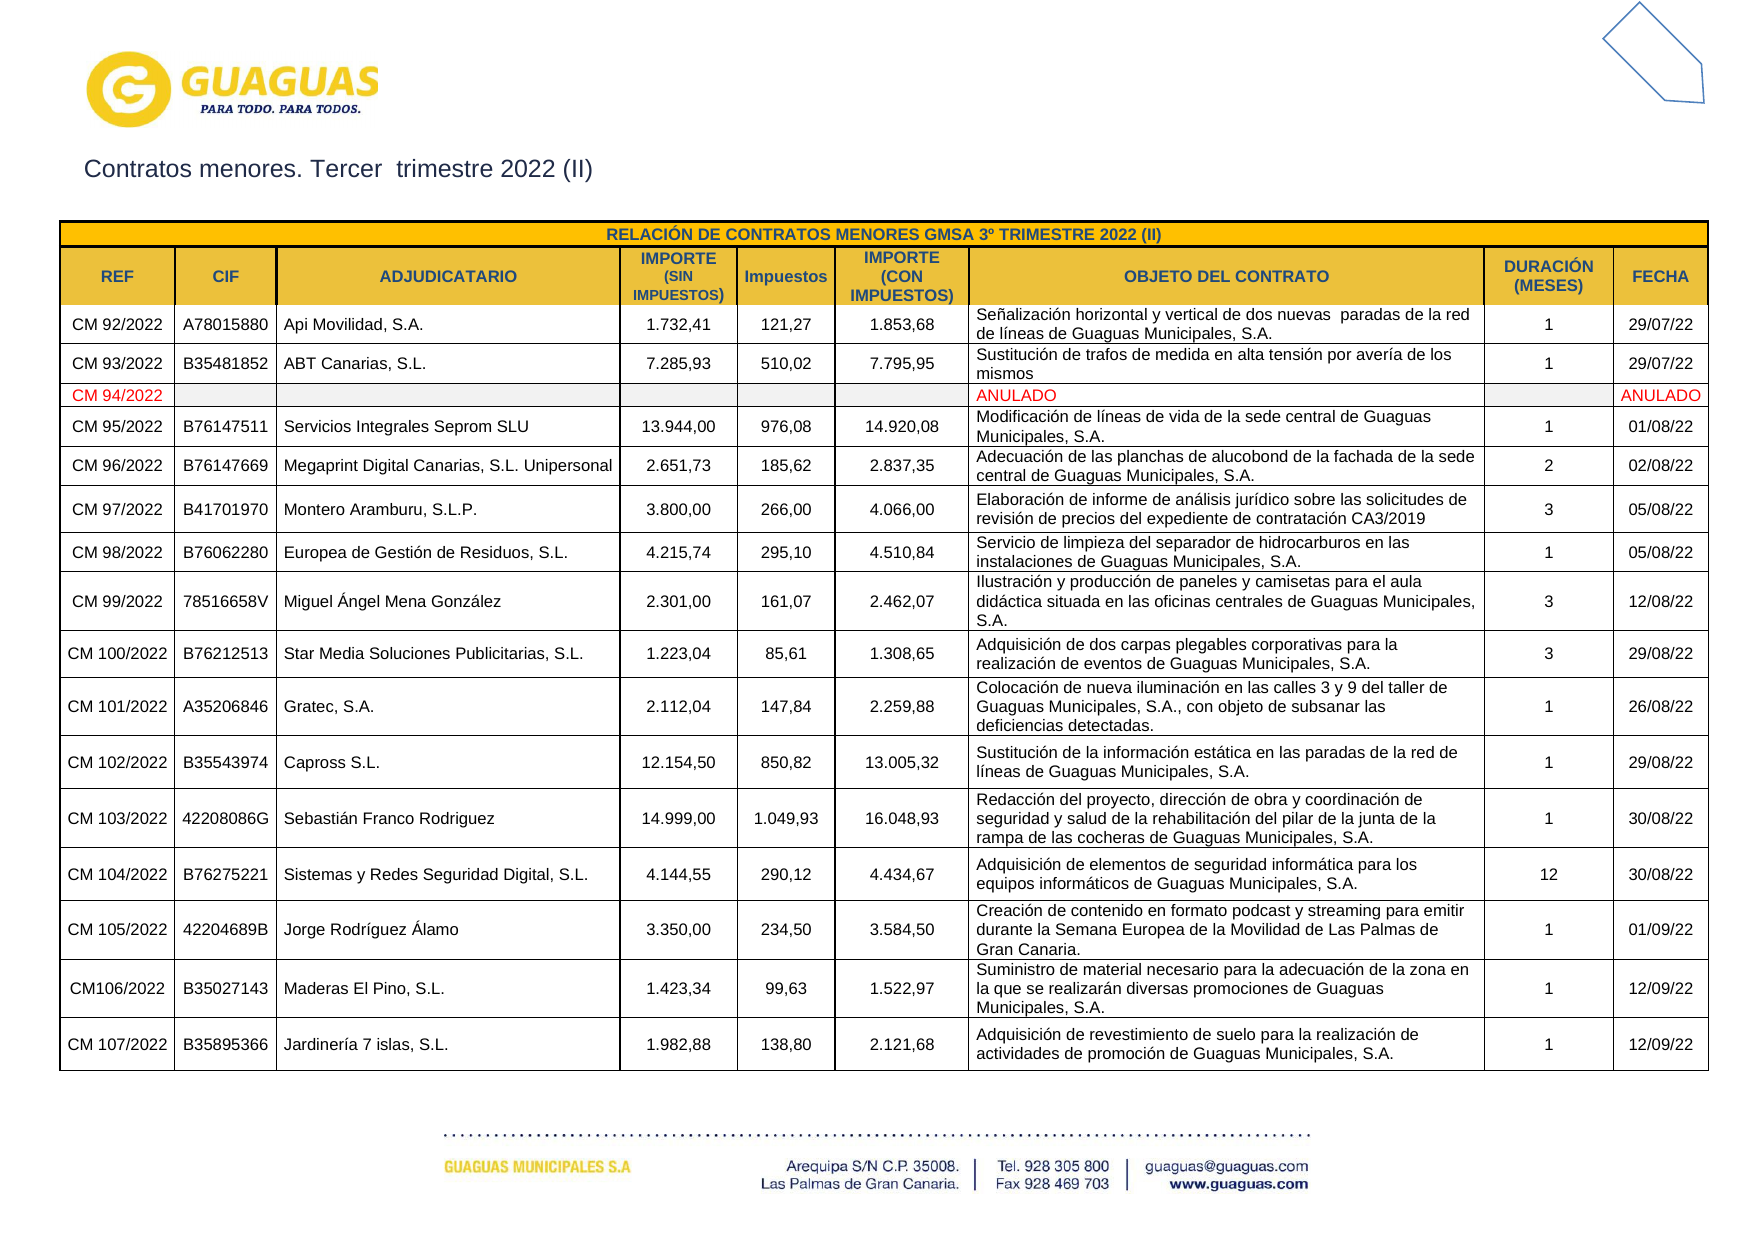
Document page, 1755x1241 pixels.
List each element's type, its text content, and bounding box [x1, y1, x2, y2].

table_cell [175, 384, 276, 406]
picture [443, 1134, 1311, 1194]
table_cell 3 [1485, 486, 1613, 532]
table_cell Europea de Gestión de Residuos, S.L. [277, 533, 619, 571]
table_cell 29/07/22 [1614, 344, 1708, 383]
table_cell 4.215,74 [621, 533, 737, 571]
table_cell 02/08/22 [1614, 447, 1708, 485]
table_cell 266,00 [738, 486, 834, 532]
table_cell 1.049,93 [738, 789, 834, 847]
table_cell 1 [1485, 901, 1613, 958]
table_cell 12/09/22 [1614, 960, 1708, 1017]
table_cell B76062280 [175, 533, 276, 571]
table_cell 147,84 [738, 678, 834, 735]
table_cell 1 [1485, 960, 1613, 1017]
table_cell 29/07/22 [1614, 305, 1708, 343]
picture [86, 51, 378, 128]
table_cell CM 99/2022 [61, 572, 174, 630]
table_cell [621, 384, 737, 406]
table_cell Adquisición de elementos de seguridad informática para los equipos informáticos de Guaguas Municipales, S.A. [969, 848, 1484, 900]
table_cell 4.510,84 [836, 533, 968, 571]
table_cell 29/08/22 [1614, 736, 1708, 788]
table_cell CM 96/2022 [61, 447, 174, 485]
table_cell [836, 384, 968, 406]
table_cell Sustitución de trafos de medida en alta tensión por avería de los mismos [969, 344, 1484, 383]
table_cell B76147511 [175, 407, 276, 446]
table_cell 3 [1485, 631, 1613, 677]
table_cell CM 107/2022 [61, 1018, 174, 1070]
table_cell Megaprint Digital Canarias, S.L. Unipersonal [277, 447, 619, 485]
table_cell 13.944,00 [621, 407, 737, 446]
table_cell CIF [176, 248, 275, 305]
table_cell 1 [1485, 736, 1613, 788]
table_cell 3.584,50 [836, 901, 968, 958]
table_cell 4.434,67 [836, 848, 968, 900]
table_cell CM 95/2022 [61, 407, 174, 446]
table_cell Sebastián Franco Rodriguez [277, 789, 619, 847]
table_cell Maderas El Pino, S.L. [277, 960, 619, 1017]
table_cell Capross S.L. [277, 736, 619, 788]
table_cell 13.005,32 [836, 736, 968, 788]
table_cell 7.285,93 [621, 344, 737, 383]
table_cell Impuestos [738, 248, 834, 305]
table_cell Creación de contenido en formato podcast y streaming para emitir durante la Semana Europea de la Movilidad de Las Palmas de Gran Canaria. [969, 901, 1484, 958]
table_cell CM 97/2022 [61, 486, 174, 532]
table_cell REF [61, 248, 174, 305]
table_cell Adecuación de las planchas de alucobond de la fachada de la sede central de Guaguas Municipales, S.A. [969, 447, 1484, 485]
table_cell A35206846 [175, 678, 276, 735]
table_cell 30/08/22 [1614, 789, 1708, 847]
table_cell CM 93/2022 [61, 344, 174, 383]
table_cell 3 [1485, 572, 1613, 630]
table_cell [1485, 384, 1613, 406]
table_cell 42204689B [175, 901, 276, 958]
table_cell B35543974 [175, 736, 276, 788]
table_cell [277, 384, 619, 406]
table_cell 1 [1485, 407, 1613, 446]
table_cell 1.522,97 [836, 960, 968, 1017]
table_cell 3.800,00 [621, 486, 737, 532]
table_cell CM 103/2022 [61, 789, 174, 847]
table_cell Redacción del proyecto, dirección de obra y coordinación de seguridad y salud de la rehabilitación del pilar de la junta de la rampa de las cocheras de Guaguas Municipales, S.A. [969, 789, 1484, 847]
table_cell CM 101/2022 [61, 678, 174, 735]
table_cell 4.144,55 [621, 848, 737, 900]
table_cell 4.066,00 [836, 486, 968, 532]
table_cell 29/08/22 [1614, 631, 1708, 677]
table_cell 1.732,41 [621, 305, 737, 343]
table_cell Miguel Ángel Mena González [277, 572, 619, 630]
table_cell 26/08/22 [1614, 678, 1708, 735]
table_header RELACIÓN DE CONTRATOS MENORES GMSA 3º TRIMESTRE 2022 (II) [61, 223, 1707, 245]
table_cell Sistemas y Redes Seguridad Digital, S.L. [277, 848, 619, 900]
table_cell DURACIÓN (MESES) [1485, 248, 1613, 305]
table_cell 2.837,35 [836, 447, 968, 485]
table_cell 1 [1485, 789, 1613, 847]
table_cell 78516658V [175, 572, 276, 630]
table_cell 01/08/22 [1614, 407, 1708, 446]
table_cell Star Media Soluciones Publicitarias, S.L. [277, 631, 619, 677]
table_cell 16.048,93 [836, 789, 968, 847]
table_cell Suministro de material necesario para la adecuación de la zona en la que se realizarán diversas promociones de Guaguas Municipales, S.A. [969, 960, 1484, 1017]
table_cell B35895366 [175, 1018, 276, 1070]
table_cell 1.853,68 [836, 305, 968, 343]
table_cell B35481852 [175, 344, 276, 383]
table_cell Colocación de nueva iluminación en las calles 3 y 9 del taller de Guaguas Municipales, S.A., con objeto de subsanar las deficiencias detectadas. [969, 678, 1484, 735]
table_cell 30/08/22 [1614, 848, 1708, 900]
table_cell CM106/2022 [61, 960, 174, 1017]
table_cell IMPORTE (CON IMPUESTOS) [836, 248, 968, 305]
table_cell 12 [1485, 848, 1613, 900]
table_cell 1.308,65 [836, 631, 968, 677]
table_cell 14.920,08 [836, 407, 968, 446]
table_cell 2.651,73 [621, 447, 737, 485]
table_cell Adquisición de dos carpas plegables corporativas para la realización de eventos de Guaguas Municipales, S.A. [969, 631, 1484, 677]
table_cell 161,07 [738, 572, 834, 630]
table_cell 2.121,68 [836, 1018, 968, 1070]
table_cell Modificación de líneas de vida de la sede central de Guaguas Municipales, S.A. [969, 407, 1484, 446]
table_cell 42208086G [175, 789, 276, 847]
table_cell Jardinería 7 islas, S.L. [277, 1018, 619, 1070]
table_cell 1.223,04 [621, 631, 737, 677]
table_cell 12.154,50 [621, 736, 737, 788]
table_cell Ilustración y producción de paneles y camisetas para el aula didáctica situada en las oficinas centrales de Guaguas Municipales, S.A. [969, 572, 1484, 630]
table_cell 295,10 [738, 533, 834, 571]
table_cell CM 98/2022 [61, 533, 174, 571]
table_cell Señalización horizontal y vertical de dos nuevas paradas de la red de líneas de Guaguas Municipales, S.A. [969, 305, 1484, 343]
table_cell 2.301,00 [621, 572, 737, 630]
table_cell 12/08/22 [1614, 572, 1708, 630]
table_cell 99,63 [738, 960, 834, 1017]
table_cell ANULADO [969, 384, 1484, 406]
table_cell [738, 384, 834, 406]
table_cell 2 [1485, 447, 1613, 485]
table_cell 290,12 [738, 848, 834, 900]
table_cell 2.259,88 [836, 678, 968, 735]
table_cell 01/09/22 [1614, 901, 1708, 958]
table_cell A78015880 [175, 305, 276, 343]
table_cell 1 [1485, 533, 1613, 571]
table_cell B35027143 [175, 960, 276, 1017]
table_cell 05/08/22 [1614, 486, 1708, 532]
table_cell 1.982,88 [621, 1018, 737, 1070]
table_cell 1.423,34 [621, 960, 737, 1017]
table_cell OBJETO DEL CONTRATO [970, 248, 1483, 305]
table_cell CM 92/2022 [61, 305, 174, 343]
table_cell CM 100/2022 [61, 631, 174, 677]
table_cell B76147669 [175, 447, 276, 485]
table_cell CM 105/2022 [61, 901, 174, 958]
table_cell ADJUDICATARIO [278, 248, 619, 305]
table_cell Adquisición de revestimiento de suelo para la realización de actividades de promoción de Guaguas Municipales, S.A. [969, 1018, 1484, 1070]
table_cell 1 [1485, 344, 1613, 383]
table_cell Jorge Rodríguez Álamo [277, 901, 619, 958]
table_cell 2.112,04 [621, 678, 737, 735]
table_cell 14.999,00 [621, 789, 737, 847]
table_cell CM 104/2022 [61, 848, 174, 900]
table_cell CM 102/2022 [61, 736, 174, 788]
table_cell CM 94/2022 [61, 384, 174, 406]
table_cell 121,27 [738, 305, 834, 343]
table_cell Api Movilidad, S.A. [277, 305, 619, 343]
table_cell FECHA [1614, 248, 1707, 305]
table_cell 12/09/22 [1614, 1018, 1708, 1070]
table_cell Sustitución de la información estática en las paradas de la red de líneas de Guaguas Municipales, S.A. [969, 736, 1484, 788]
table_cell 234,50 [738, 901, 834, 958]
text Contratos menores. Tercer trimestre 2022 (II) [84, 154, 1694, 183]
table_cell Elaboración de informe de análisis jurídico sobre las solicitudes de revisión de precios del expediente de contratación CA3/2019 [969, 486, 1484, 532]
table_cell 3.350,00 [621, 901, 737, 958]
table_cell B76275221 [175, 848, 276, 900]
table_cell B76212513 [175, 631, 276, 677]
table_cell 510,02 [738, 344, 834, 383]
table_cell Montero Aramburu, S.L.P. [277, 486, 619, 532]
table_cell 185,62 [738, 447, 834, 485]
table_cell ABT Canarias, S.L. [277, 344, 619, 383]
table_cell 85,61 [738, 631, 834, 677]
table_cell IMPORTE (SIN IMPUESTOS) [621, 248, 736, 305]
table_cell Servicio de limpieza del separador de hidrocarburos en las instalaciones de Guaguas Municipales, S.A. [969, 533, 1484, 571]
table_cell ANULADO [1614, 384, 1708, 406]
table_cell 1 [1485, 1018, 1613, 1070]
table_cell 1 [1485, 678, 1613, 735]
table_cell 1 [1485, 305, 1613, 343]
table_cell Gratec, S.A. [277, 678, 619, 735]
table_cell 7.795,95 [836, 344, 968, 383]
table_cell 2.462,07 [836, 572, 968, 630]
table_cell B41701970 [175, 486, 276, 532]
table_cell 976,08 [738, 407, 834, 446]
table_cell 05/08/22 [1614, 533, 1708, 571]
table_cell 138,80 [738, 1018, 834, 1070]
table_cell 850,82 [738, 736, 834, 788]
table_cell Servicios Integrales Seprom SLU [277, 407, 619, 446]
